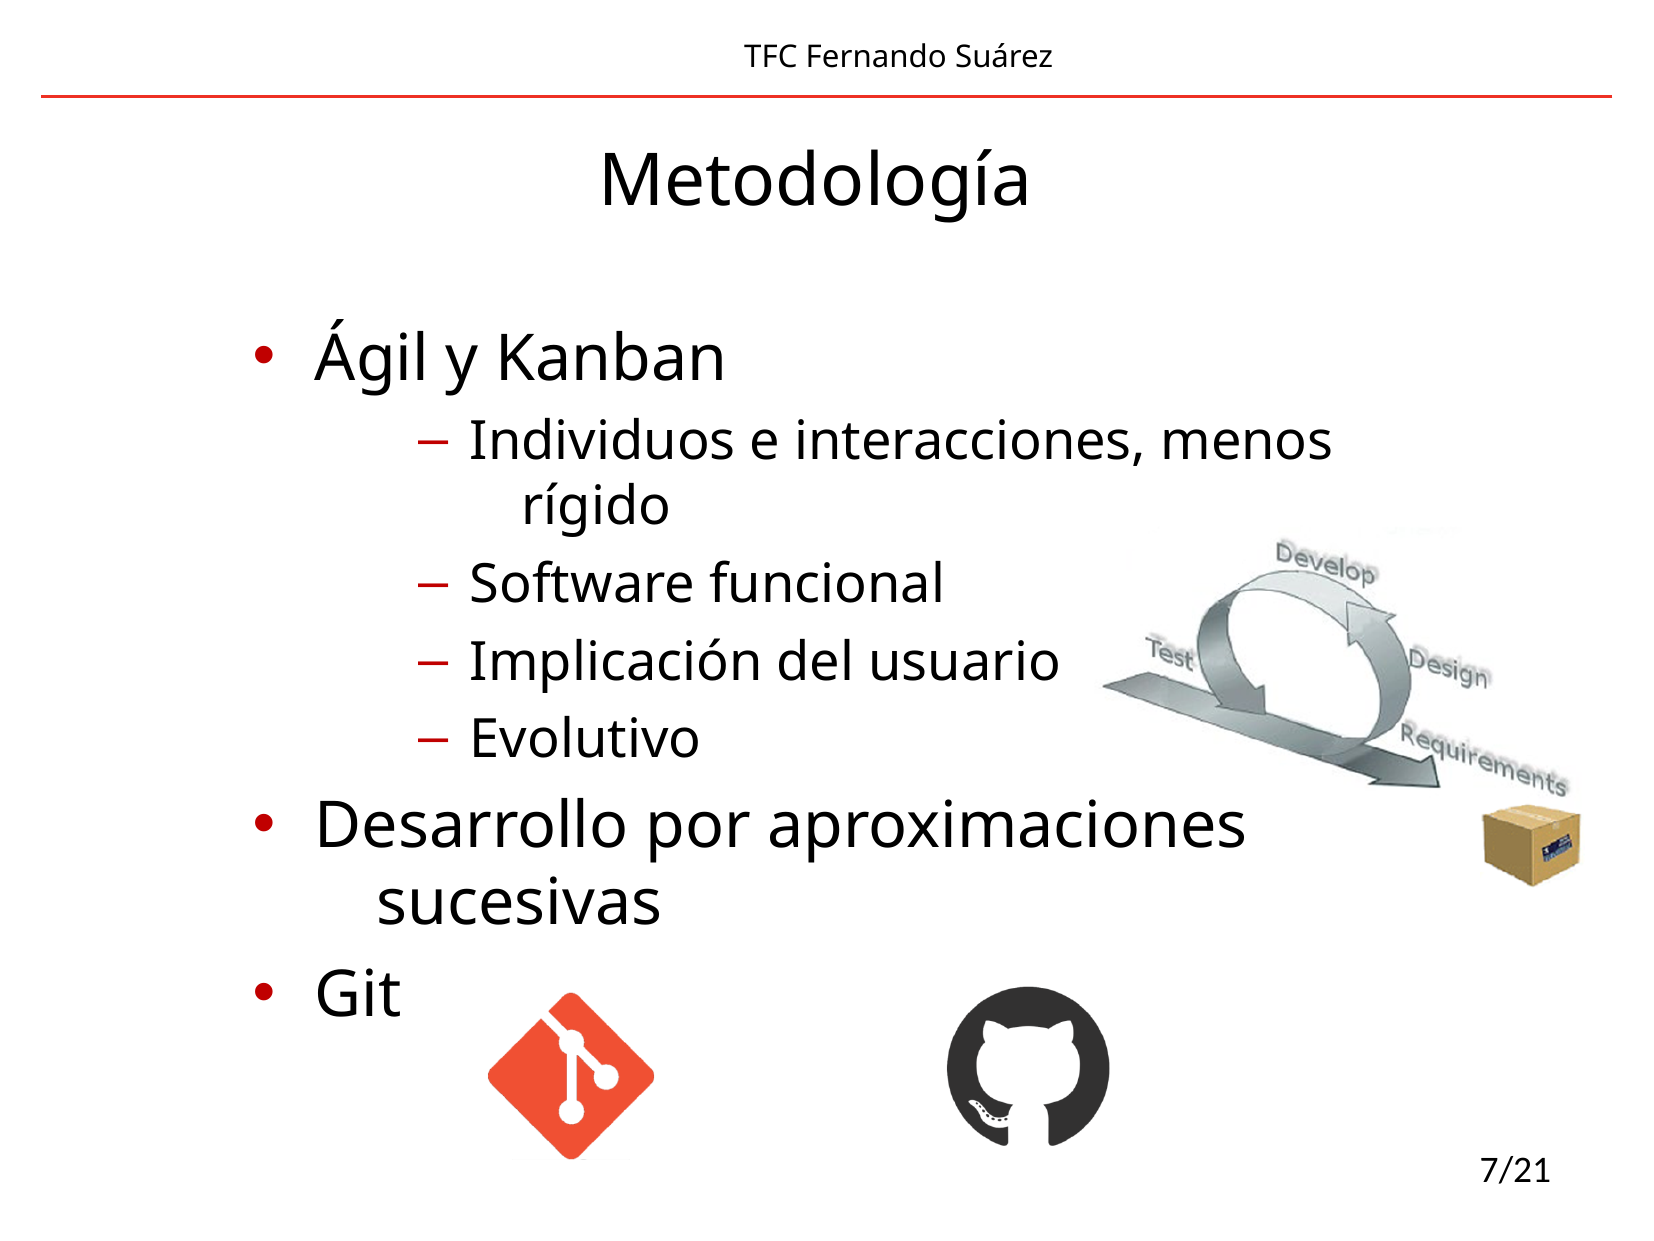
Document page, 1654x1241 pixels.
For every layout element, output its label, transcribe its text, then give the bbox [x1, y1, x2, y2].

list Ágil y Kanban Individuos e interacciones, menos rígido Software funcional Implicación del usuario Evolutivo Desarrollo por aproximaciones sucesivas Git [236, 307, 1406, 1081]
picture [484, 986, 657, 1160]
picture [1406, 525, 1608, 904]
title Metodología [71, 73, 1560, 280]
picture [944, 986, 1111, 1152]
